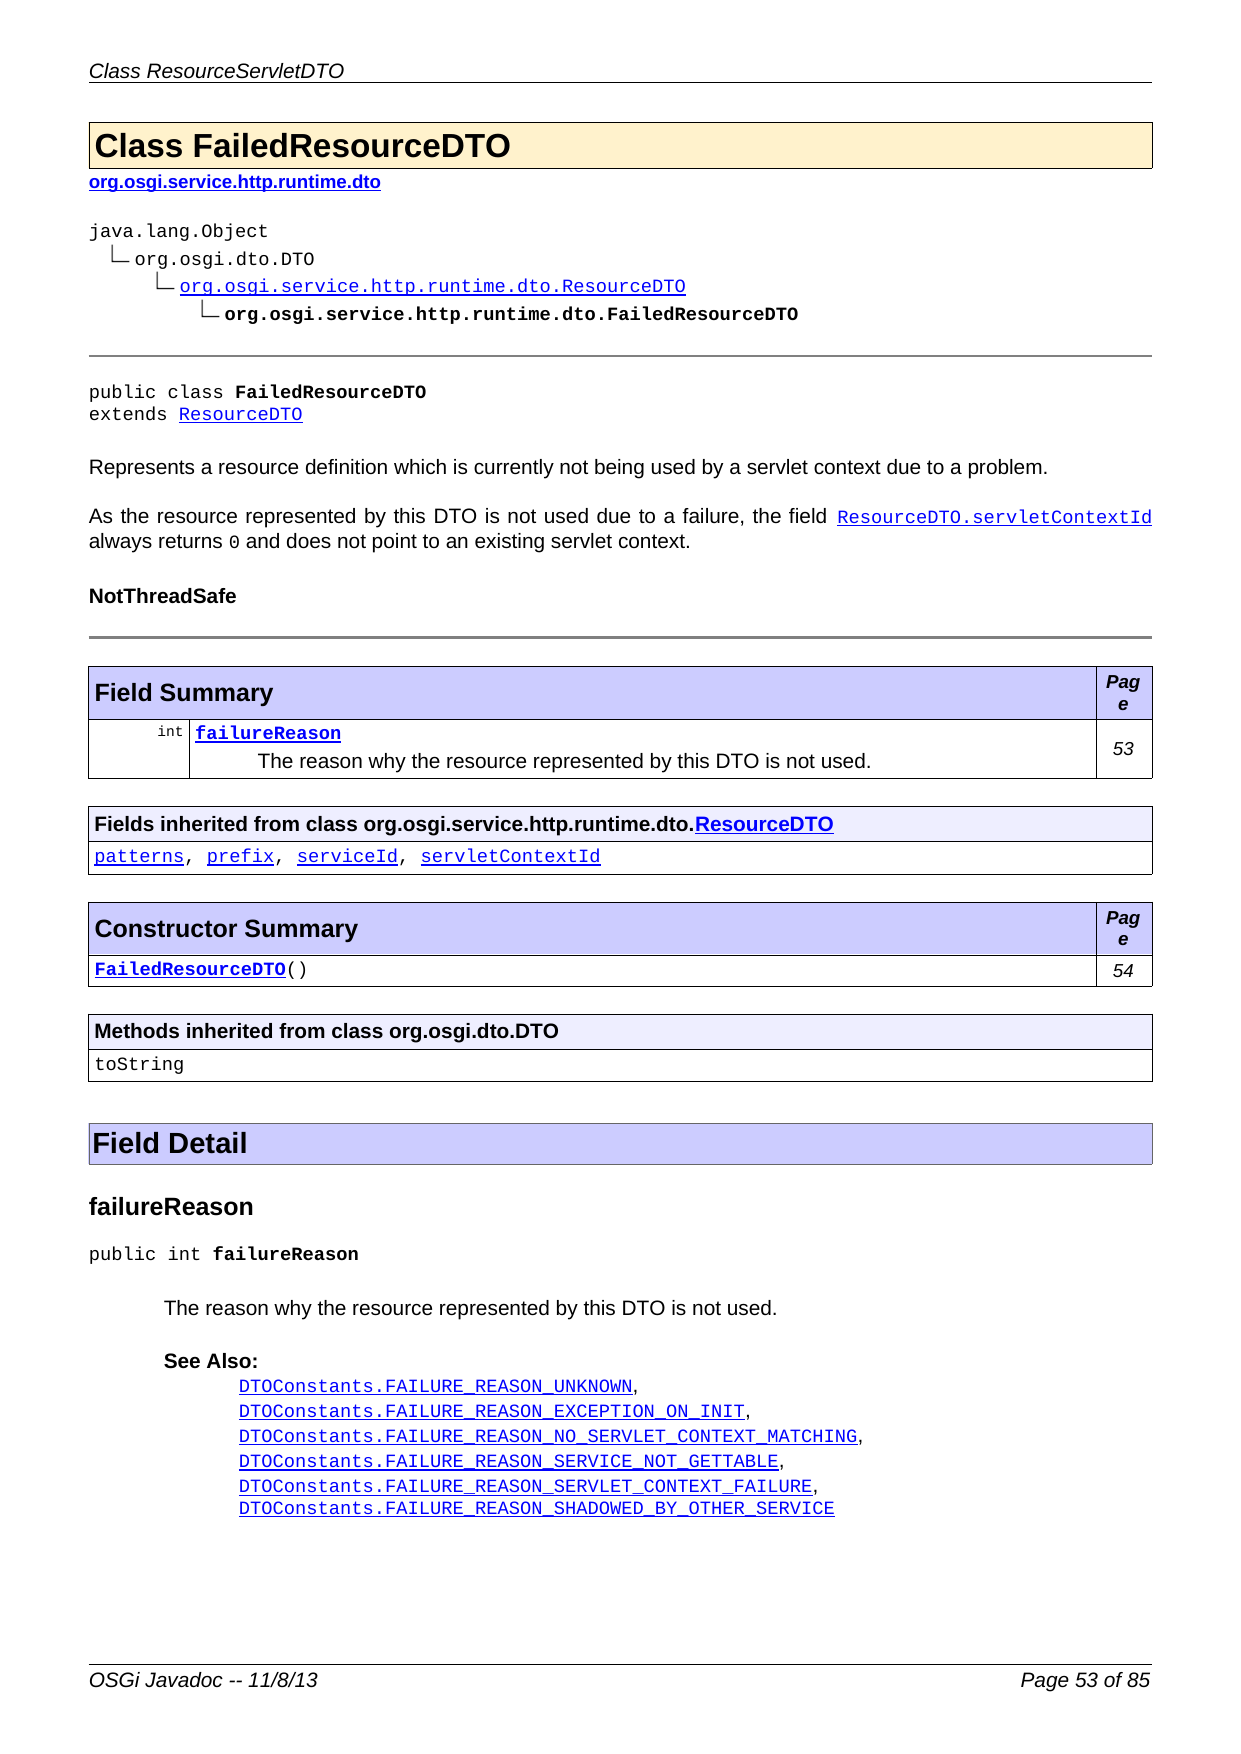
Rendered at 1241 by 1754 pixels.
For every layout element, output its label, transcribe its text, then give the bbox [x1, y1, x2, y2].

text Represents a resource definition which is currently not being used by a servlet context due to a problem. [88, 455, 1152, 479]
picture [156, 270, 180, 293]
table_header Fields inherited from class org.osgi.service.http.runtime.dto.ResourceDTO [89, 807, 1152, 841]
subtitle Field Detail [90, 1124, 1152, 1164]
table_header Methods inherited from class org.osgi.dto.DTO [89, 1015, 1152, 1049]
text org.osgi.dto.DTO [88, 243, 1152, 271]
text DTOConstants.FAILURE_REASON_UNKNOWN, DTOConstants.FAILURE_REASON_EXCEPTION_ON_INIT, DTOConstants.FAILURE_REASON_NO_SERVLET_CONTEXT_MATCHING, DTOConstants.FAILURE_REASON_SERVICE_NOT_GETTABLE, DTOConstants.FAILURE_REASON_SERVLET_CONTEXT_FAILURE, DTOConstants.FAILURE_REASON_SHADOWED_BY_OTHER_SERVICE [238, 1372, 1152, 1520]
text org.osgi.service.http.runtime.dto.ResourceDTO [88, 271, 1152, 298]
picture [111, 243, 135, 266]
table_cell FailedResourceDTO() [89, 956, 1096, 986]
text org.osgi.service.http.runtime.dto.FailedResourceDTO [88, 298, 1152, 326]
text java.lang.Object [88, 222, 1152, 243]
text extends ResourceDTO [88, 404, 1152, 426]
text As the resource represented by this DTO is not used due to a failure, the field ResourceDTO.servletContextId always returns 0 and does not point to an existing servlet context. [88, 504, 1152, 554]
table_cell failureReason The reason why the resource represented by this DTO is not used. [190, 720, 1096, 778]
table_cell int [89, 720, 189, 778]
text NotThreadSafe [88, 583, 1152, 607]
subtitle failureReason [88, 1192, 1152, 1221]
subtitle Class FailedResourceDTO [90, 123, 1152, 168]
table_header Constructor Summary [89, 903, 1096, 954]
table_cell patterns, prefix, serviceId, servletContextId [89, 842, 1152, 874]
text The reason why the resource represented by this DTO is not used. [163, 1295, 1152, 1319]
table_cell 49 [1097, 720, 1152, 778]
table_header Field Summary [89, 667, 1096, 719]
text org.osgi.service.http.runtime.dto [88, 171, 1152, 193]
picture [201, 298, 225, 321]
text See Also: [163, 1348, 1152, 1372]
table_header Page [1097, 903, 1152, 954]
text public class FailedResourceDTO [88, 383, 1152, 404]
table_cell toString [89, 1050, 1152, 1081]
table_cell 49 [1097, 956, 1152, 986]
table_header Page [1097, 667, 1152, 719]
text public int failureReason [88, 1245, 1152, 1266]
